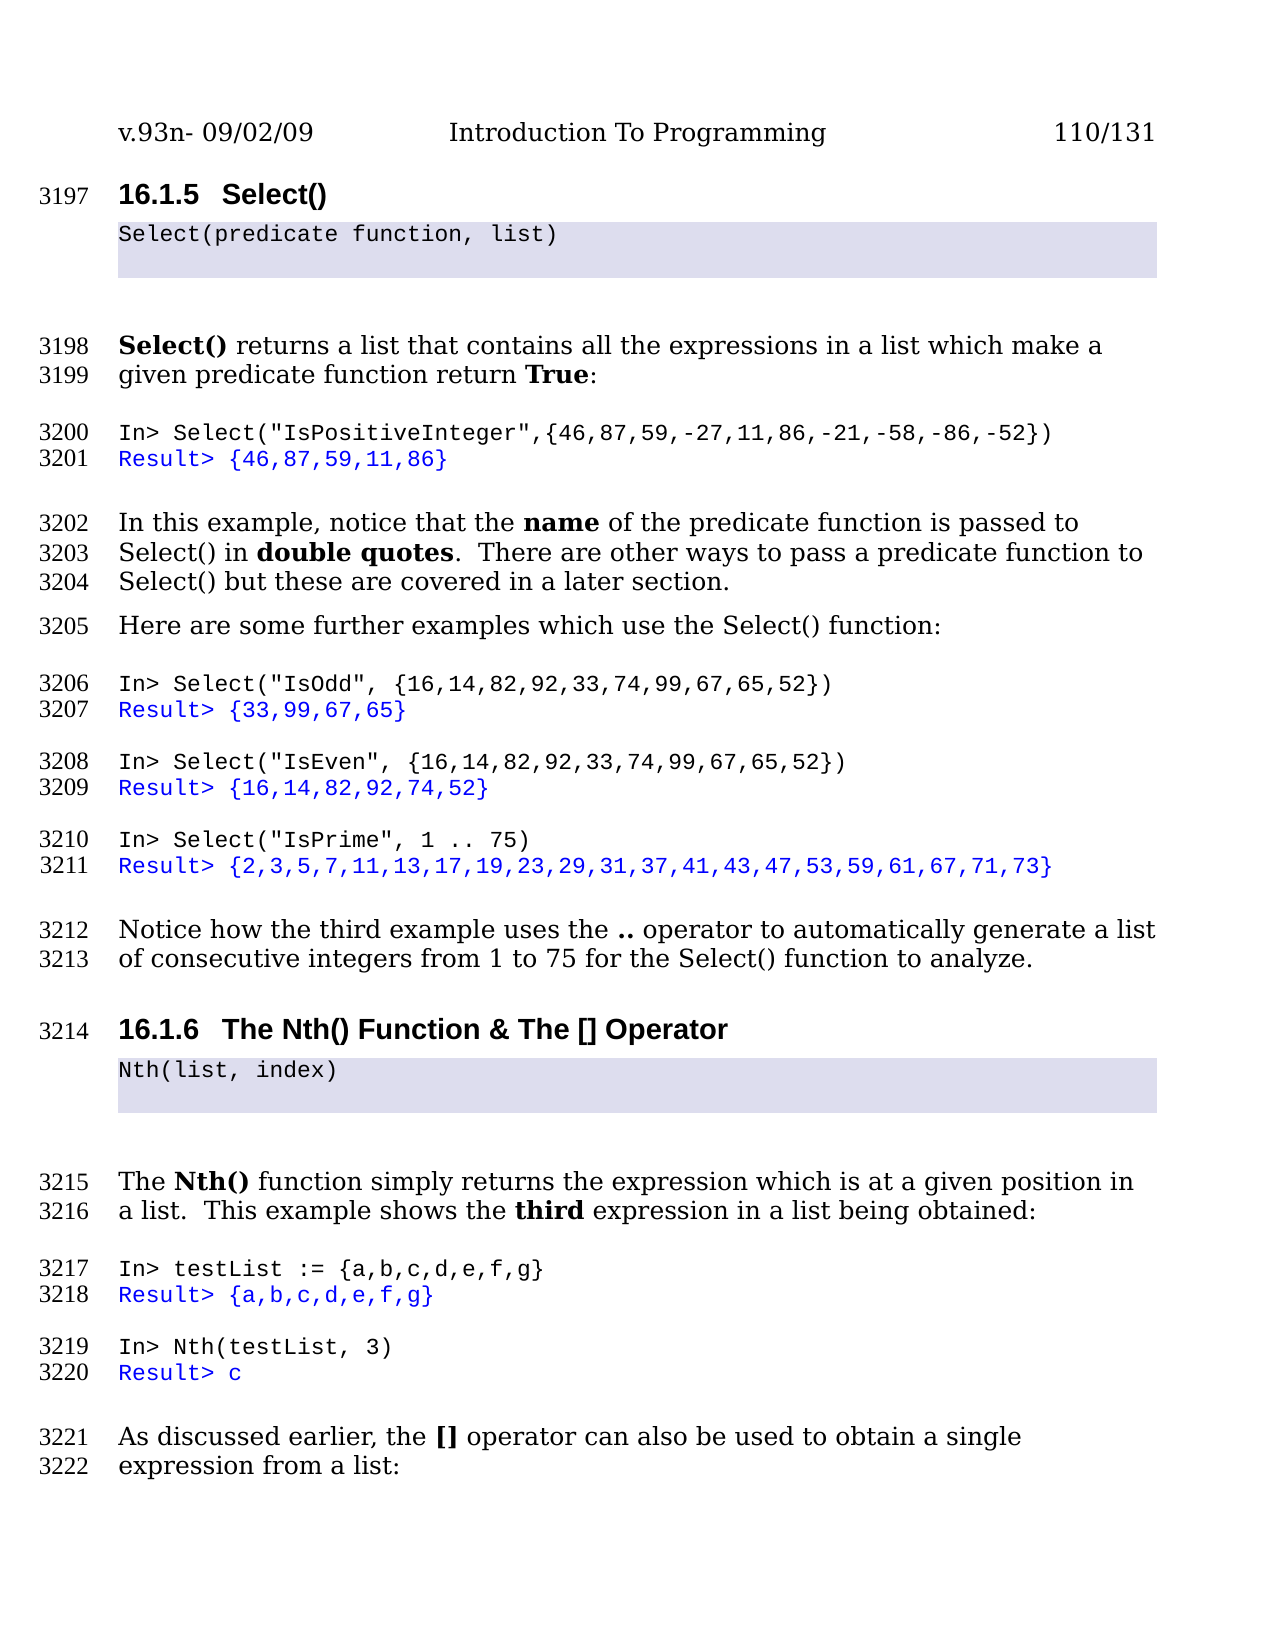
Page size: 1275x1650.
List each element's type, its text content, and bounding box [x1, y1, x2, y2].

text Result> {46,87,59,11,86} [118, 447, 1157, 473]
subtitle Select() [118, 177, 1157, 210]
text In> Select("IsPrime", 1 .. 75) [118, 828, 1157, 854]
text Result> {2,3,5,7,11,13,17,19,23,29,31,37,41,43,47,53,59,61,67,71,73} [118, 854, 1157, 880]
text Result> {33,99,67,65} [118, 698, 1157, 724]
text In> Select("IsOdd", {16,14,82,92,33,74,99,67,65,52}) [118, 672, 1157, 698]
text Result> {16,14,82,92,74,52} [118, 776, 1157, 802]
table_header Select(predicate function, list) [118, 222, 1157, 278]
text In> Select("IsEven", {16,14,82,92,33,74,99,67,65,52}) [118, 750, 1157, 776]
text In> Nth(testList, 3) [118, 1335, 1157, 1361]
text As discussed earlier, the [] operator can also be used to obtain a single expression from a list: [118, 1422, 1157, 1480]
text Result> {a,b,c,d,e,f,g} [118, 1283, 1157, 1309]
text In> Select("IsPositiveInteger",{46,87,59,-27,11,86,-21,-58,-86,-52}) [118, 422, 1157, 447]
subtitle The Nth() Function & The [] Operator [118, 1012, 1157, 1046]
text Result> c [118, 1361, 1157, 1387]
text In> testList := {a,b,c,d,e,f,g} [118, 1257, 1157, 1283]
text Select() returns a list that contains all the expressions in a list which make a given predicate function return True: [118, 331, 1157, 389]
text The Nth() function simply returns the expression which is at a given position in a list. This example shows the third expression in a list being obtained: [118, 1166, 1157, 1225]
text In this example, notice that the name of the predicate function is passed to Select() in double quotes. There are other ways to pass a predicate function to Select() but these are covered in a later section. [118, 508, 1157, 596]
text Here are some further examples which use the Select() function: [118, 611, 1157, 640]
text Notice how the third example uses the .. operator to automatically generate a list of consecutive integers from 1 to 75 for the Select() function to analyze. [118, 915, 1157, 973]
table_header Nth(list, index) [118, 1058, 1157, 1113]
